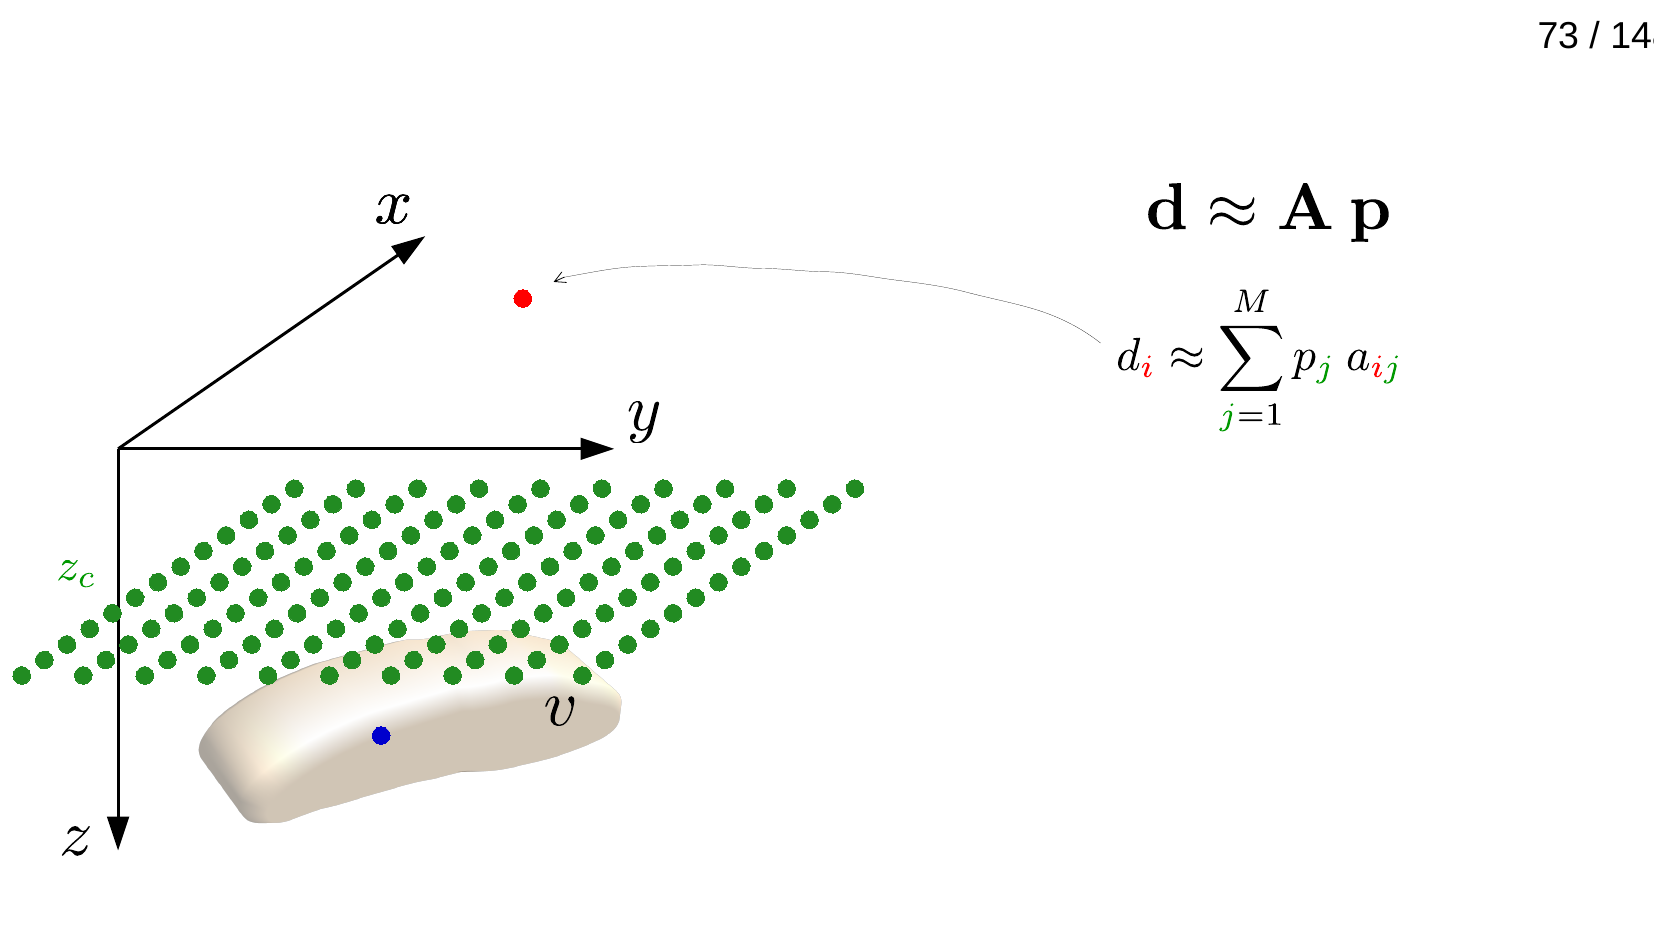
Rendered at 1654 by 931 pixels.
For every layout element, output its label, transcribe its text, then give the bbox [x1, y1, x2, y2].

text_box [593, 479, 611, 498]
text_box [324, 495, 342, 514]
text_box [732, 557, 751, 576]
text_box [664, 604, 682, 623]
text_box [579, 573, 598, 592]
text_box [777, 526, 796, 545]
text_box [408, 479, 427, 498]
text_box [513, 289, 532, 308]
text_box [149, 573, 167, 592]
picture [59, 826, 93, 856]
text_box [427, 635, 446, 654]
text_box [171, 557, 190, 576]
text_box [119, 635, 138, 654]
text_box [573, 619, 592, 638]
text_box [181, 635, 199, 654]
text_box [343, 651, 361, 669]
text_box [187, 588, 206, 607]
text_box [631, 495, 650, 514]
text_box [327, 619, 345, 638]
text_box [586, 526, 605, 545]
text_box [434, 588, 452, 607]
text_box [404, 651, 423, 669]
text_box [103, 604, 122, 623]
text_box [411, 604, 430, 623]
text_box [301, 510, 320, 529]
picture [626, 401, 662, 443]
text_box [456, 573, 475, 592]
text_box [401, 526, 420, 545]
text_box [12, 666, 31, 685]
text_box [294, 557, 313, 576]
text_box [165, 604, 183, 623]
text_box [417, 557, 436, 576]
text_box [424, 510, 443, 529]
text_box [388, 619, 407, 638]
text_box [74, 666, 93, 685]
text_box [518, 573, 537, 592]
text_box [618, 635, 637, 654]
text_box [573, 666, 592, 685]
text_box [372, 588, 391, 607]
text_box [525, 526, 543, 545]
text_box [541, 557, 559, 576]
text_box [495, 588, 514, 607]
text_box [443, 666, 462, 685]
text_box [249, 588, 268, 607]
text_box [285, 479, 304, 498]
text_box [709, 526, 728, 545]
text_box [259, 666, 277, 685]
text_box [466, 651, 485, 669]
text_box [226, 604, 245, 623]
text_box <number> / 148 [1414, 0, 1654, 71]
text_box [846, 479, 864, 498]
text_box [346, 479, 365, 498]
text_box [472, 604, 491, 623]
picture [1116, 289, 1401, 432]
text_box [447, 495, 466, 514]
picture [543, 696, 578, 726]
text_box [570, 495, 589, 514]
picture [374, 194, 413, 224]
text_box [641, 573, 660, 592]
text_box [502, 542, 520, 560]
text_box [80, 619, 99, 638]
text_box [304, 635, 323, 654]
text_box [488, 635, 507, 654]
text_box [356, 557, 375, 576]
text_box [686, 542, 705, 560]
text_box [511, 619, 530, 638]
text_box [440, 542, 459, 560]
picture [56, 560, 95, 588]
text_box [194, 542, 213, 560]
text_box [203, 619, 222, 638]
text_box [310, 588, 329, 607]
text_box [262, 495, 281, 514]
text_box [777, 479, 796, 498]
text_box [557, 588, 575, 607]
text_box [596, 651, 614, 669]
text_box [547, 510, 566, 529]
text_box [670, 510, 689, 529]
text_box [463, 526, 482, 545]
text_box [625, 542, 644, 560]
text_box [220, 651, 238, 669]
text_box [272, 573, 290, 592]
text_box [527, 651, 546, 669]
text_box [240, 510, 258, 529]
text_box [709, 573, 728, 592]
text_box [664, 557, 682, 576]
text_box [823, 495, 842, 514]
text_box [563, 542, 582, 560]
text_box [126, 588, 145, 607]
text_box [508, 495, 527, 514]
text_box [372, 726, 391, 745]
text_box [265, 619, 284, 638]
text_box [210, 573, 229, 592]
text_box [320, 666, 339, 685]
text_box [609, 510, 627, 529]
text_box [450, 619, 468, 638]
text_box [693, 495, 712, 514]
text_box [278, 526, 297, 545]
text_box [755, 542, 773, 560]
text_box [732, 510, 751, 529]
text_box [281, 651, 300, 669]
text_box [365, 635, 384, 654]
text_box [233, 557, 252, 576]
text_box [379, 542, 397, 560]
text_box [686, 588, 705, 607]
text_box [317, 542, 336, 560]
text_box [534, 604, 553, 623]
text_box [618, 588, 637, 607]
text_box [648, 526, 666, 545]
text_box [363, 510, 381, 529]
text_box [197, 666, 216, 685]
text_box [217, 526, 235, 545]
text_box [486, 510, 504, 529]
text_box [716, 479, 734, 498]
text_box [158, 651, 177, 669]
text_box [505, 666, 523, 685]
text_box [531, 479, 550, 498]
text_box [97, 651, 115, 669]
text_box [800, 510, 819, 529]
text_box [35, 651, 54, 669]
picture [1145, 183, 1392, 242]
text_box [550, 635, 569, 654]
text_box [641, 619, 660, 638]
text_box [479, 557, 498, 576]
text_box [256, 542, 274, 560]
text_box [340, 526, 359, 545]
text_box [654, 479, 673, 498]
text_box [395, 573, 413, 592]
text_box [349, 604, 368, 623]
text_box [333, 573, 352, 592]
text_box [595, 604, 614, 623]
text_box [288, 604, 306, 623]
text_box [602, 557, 621, 576]
text_box [470, 479, 488, 498]
text_box [58, 635, 76, 654]
text_box [385, 495, 404, 514]
text_box [382, 666, 400, 685]
text_box [755, 495, 773, 514]
text_box [135, 666, 154, 685]
text_box [242, 635, 261, 654]
text_box [142, 619, 161, 638]
